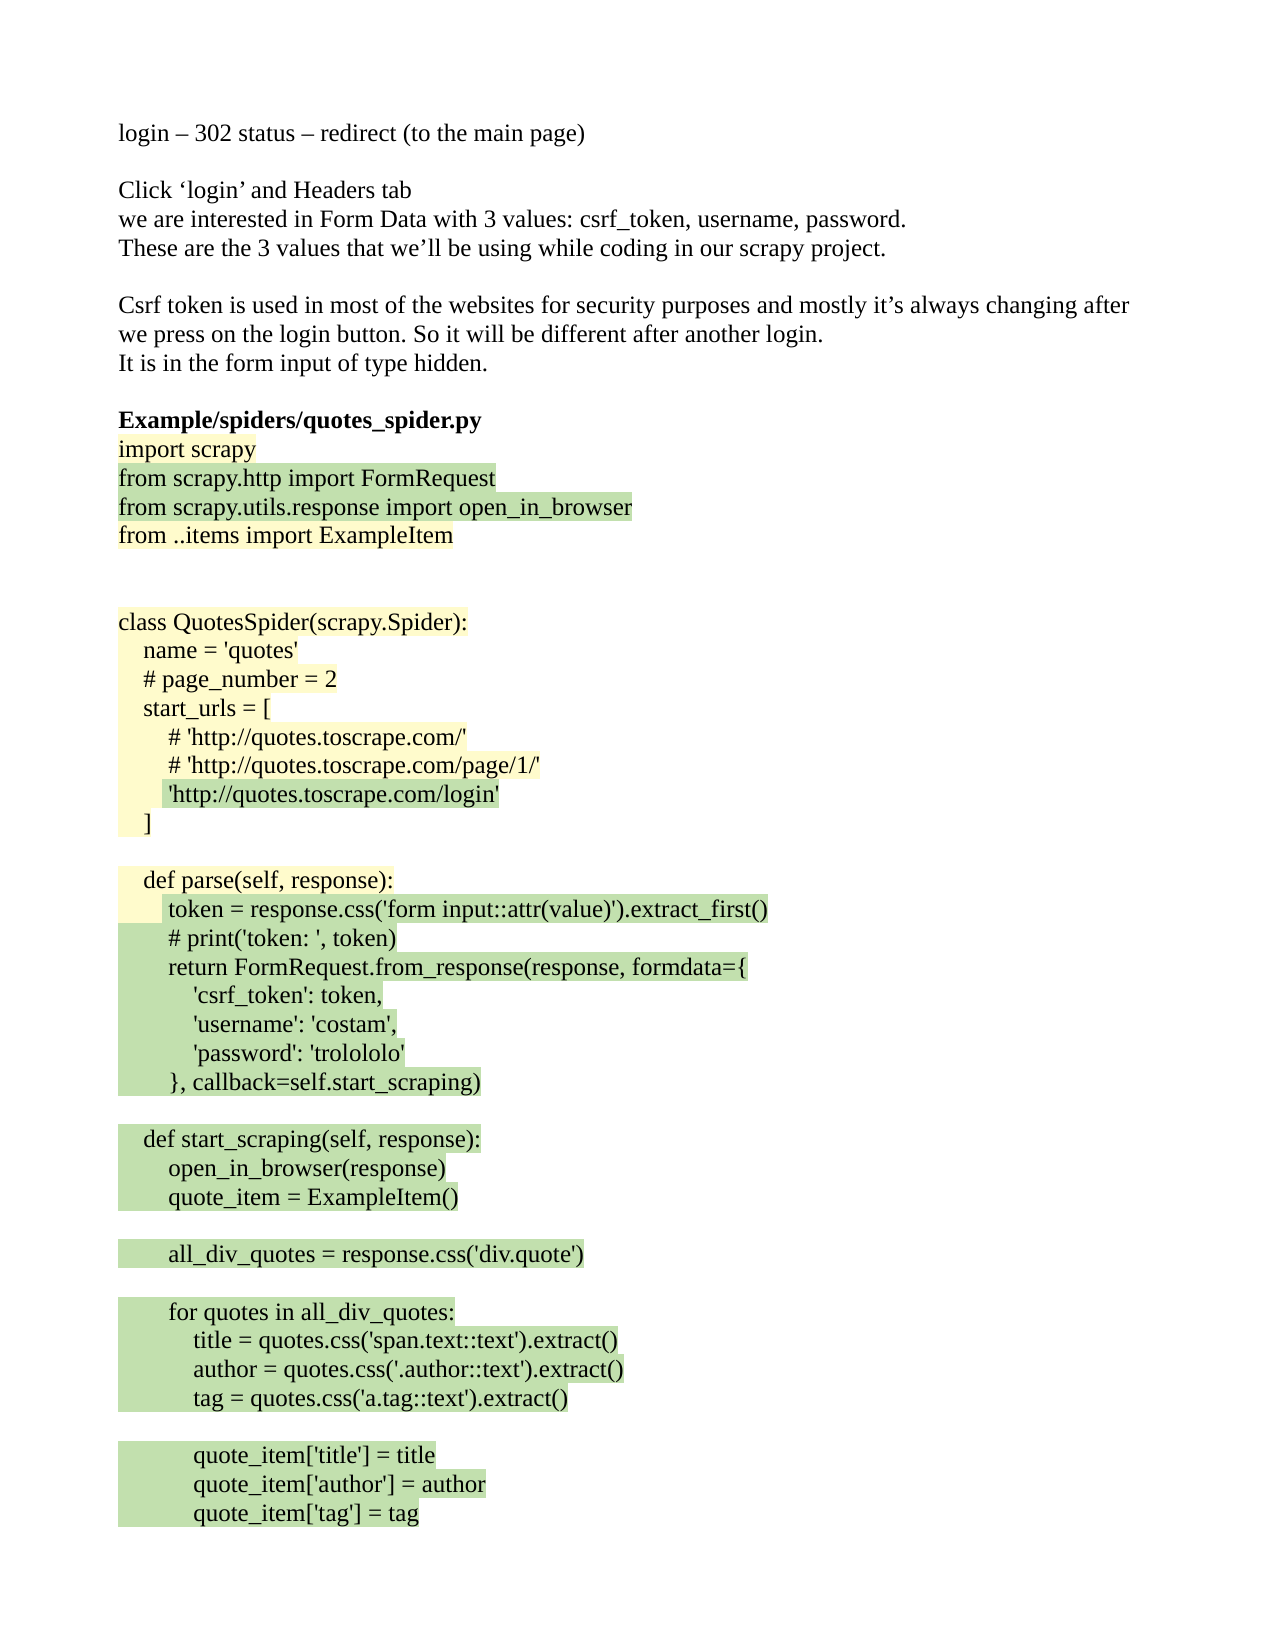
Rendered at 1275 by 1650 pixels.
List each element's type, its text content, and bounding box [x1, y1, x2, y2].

text return FormRequest.from_response(response, formdata={ [118, 952, 1157, 981]
text 'password': 'trolololo' [118, 1038, 1157, 1067]
text def start_scraping(self, response): [118, 1124, 1157, 1153]
text start_urls = [ [118, 693, 1157, 722]
text Csrf token is used in most of the websites for security purposes and mostly it’s always changing after we press on the login button. So it will be different after another login. [118, 291, 1157, 348]
text }, callback=self.start_scraping) [118, 1067, 1157, 1096]
text for quotes in all_div_quotes: [118, 1297, 1157, 1326]
text 'username': 'costam', [118, 1009, 1157, 1038]
text # 'http://quotes.toscrape.com/page/1/' [118, 751, 1157, 779]
text 'http://quotes.toscrape.com/login' [118, 779, 1157, 808]
text from scrapy.utils.response import open_in_browser [118, 492, 1157, 521]
text quote_item['title'] = title [118, 1441, 1157, 1469]
text from ..items import ExampleItem [118, 521, 1157, 549]
text quote_item['tag'] = tag [118, 1498, 1157, 1527]
text ] [118, 808, 1157, 837]
text title = quotes.css('span.text::text').extract() [118, 1326, 1157, 1354]
text # 'http://quotes.toscrape.com/' [118, 722, 1157, 751]
text 'csrf_token': token, [118, 981, 1157, 1009]
text from scrapy.http import FormRequest [118, 463, 1157, 492]
text author = quotes.css('.author::text').extract() [118, 1354, 1157, 1383]
text open_in_browser(response) [118, 1153, 1157, 1182]
text It is in the form input of type hidden. [118, 348, 1157, 377]
text login – 302 status – redirect (to the main page) [118, 118, 1157, 147]
text we are interested in Form Data with 3 values: csrf_token, username, password. [118, 204, 1157, 233]
text Example/spiders/quotes_spider.py [118, 406, 1157, 434]
text class QuotesSpider(scrapy.Spider): [118, 607, 1157, 636]
text token = response.css('form input::attr(value)').extract_first() [118, 894, 1157, 923]
text all_div_quotes = response.css('div.quote') [118, 1239, 1157, 1268]
text These are the 3 values that we’ll be using while coding in our scrapy project. [118, 233, 1157, 262]
text def parse(self, response): [118, 866, 1157, 894]
text quote_item['author'] = author [118, 1469, 1157, 1498]
text # page_number = 2 [118, 664, 1157, 693]
text import scrapy [118, 434, 1157, 463]
text # print('token: ', token) [118, 923, 1157, 952]
text quote_item = ExampleItem() [118, 1182, 1157, 1211]
text Click ‘login’ and Headers tab [118, 176, 1157, 204]
text name = 'quotes' [118, 636, 1157, 664]
text tag = quotes.css('a.tag::text').extract() [118, 1383, 1157, 1412]
